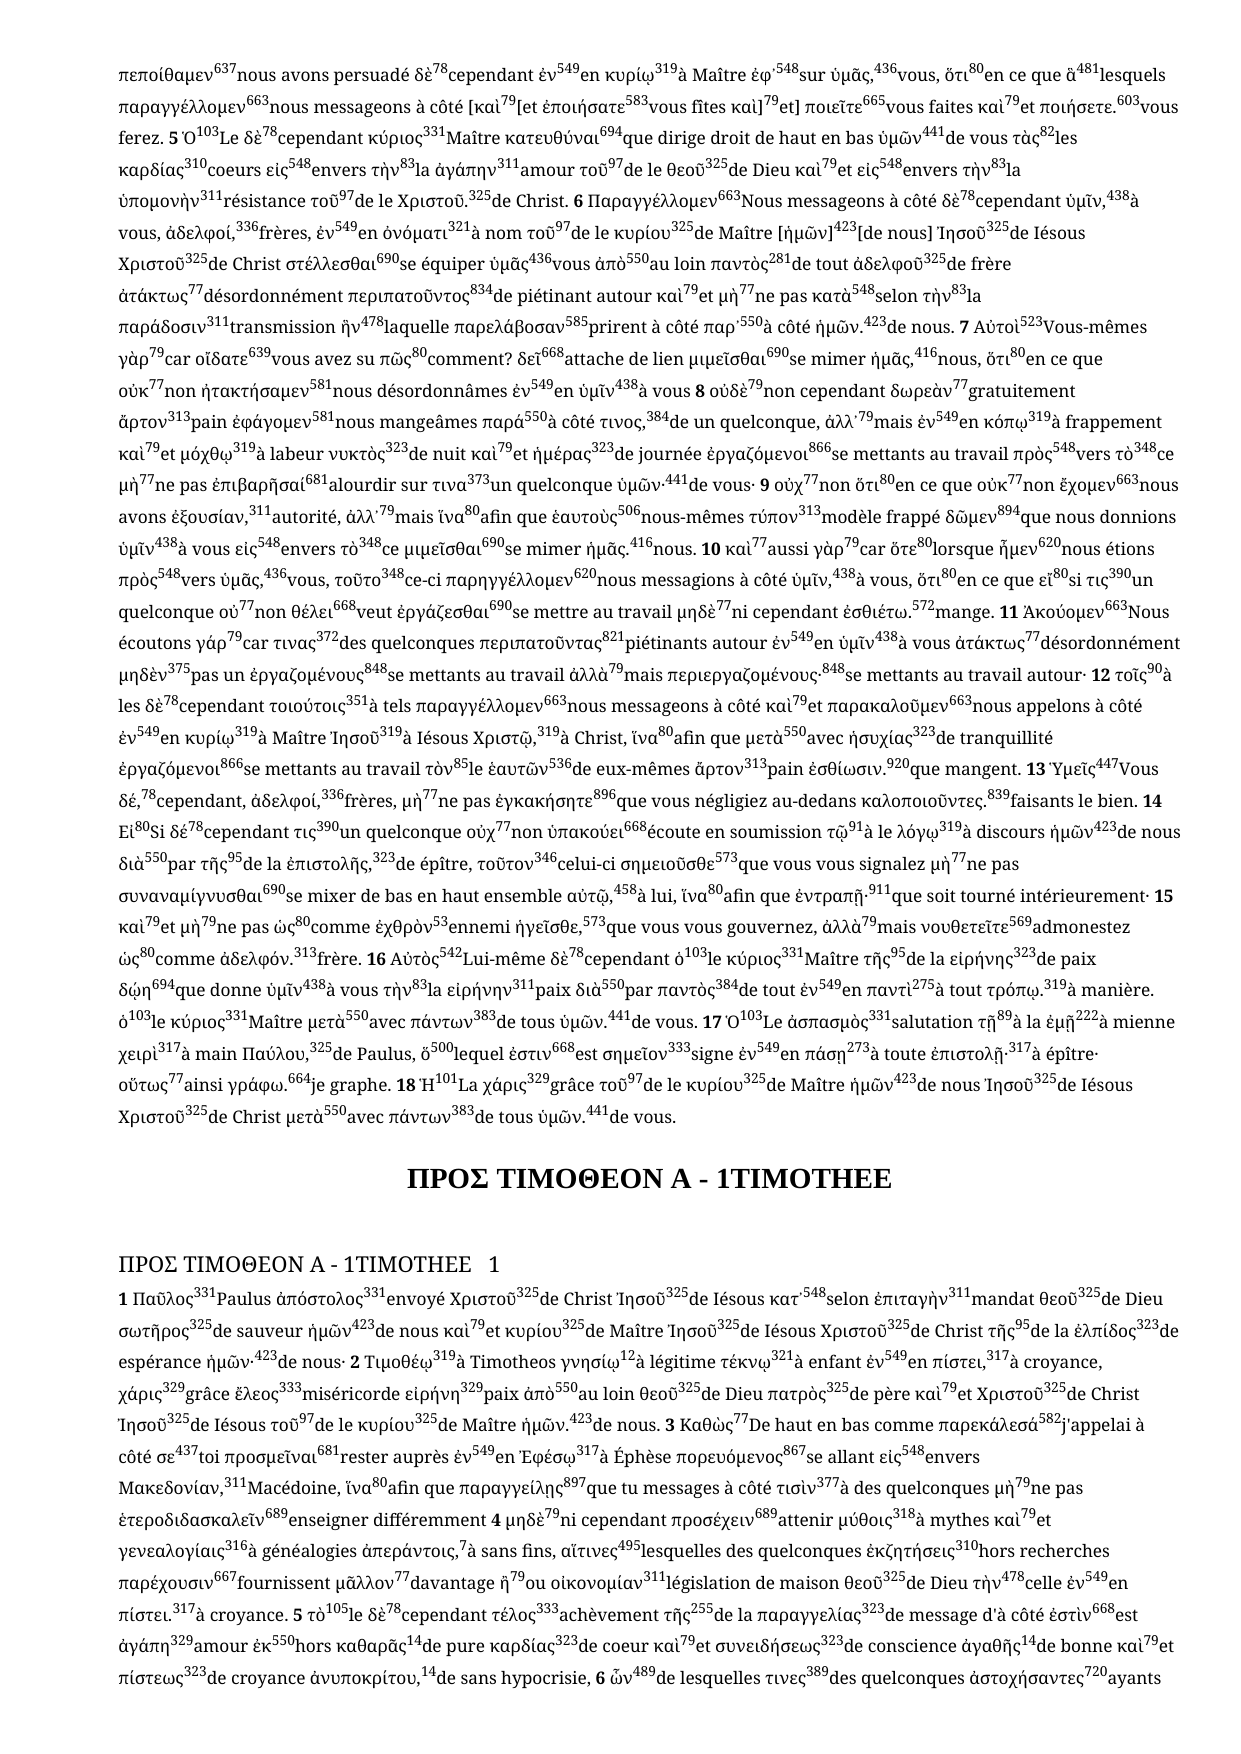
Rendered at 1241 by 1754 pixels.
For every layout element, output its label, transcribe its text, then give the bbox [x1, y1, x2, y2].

text 1 Τὸ87Le λοιπὸν375restant προσεύχεσθε,573que vous vous priez, ἀδελφοί,336frères, περὶ550autour ἡμῶν,423de nous, ἵνα80afin que ὁ103le λόγος331discours τοῦ97de le κυρίου325de Maître τρέχῃ921que coure καὶ79et δοξάζηται932que soit glorifié καθὼς77de haut en bas comme καὶ77aussi πρὸς548vers ὑμᾶς,436vous, 2 καὶ79et ἵνα80afin que ῥυσθῶμεν906que nous soyons délivré ἀπὸ550au loin τῶν96de les ἀτόπων15de déplacés καὶ79et πονηρῶν15de méchants ἀνθρώπων·324de êtres humains· οὐ77non γὰρ79car πάντων383de tous ἡ101la πίστις.329croyance. 3 Πιστὸς47Croyable δέ78cependant ἐστιν668est ὁ103le κύριος,331Maître, ὃς498lequel στηρίξει606fixera ὑμᾶς436vous καὶ79et φυλάξει606gardiennera ἀπὸ550au loin τοῦ97de le πονηροῦ.65de méchant. 4 πεποίθαμεν637nous avons persuadé δὲ78cependant ἐν549en κυρίῳ319à Maître ἐφ᾽548sur ὑμᾶς,436vous, ὅτι80en ce que ἃ481lesquels παραγγέλλομεν663nous messageons à côté [καὶ79[et ἐποιήσατε583vous fîtes καὶ]79et] ποιεῖτε665vous faites καὶ79et ποιήσετε.603vous ferez. 5 Ὁ103Le δὲ78cependant κύριος331Maître κατευθύναι694que dirige droit de haut en bas ὑμῶν441de vous τὰς82les καρδίας310coeurs εἰς548envers τὴν83la ἀγάπην311amour τοῦ97de le θεοῦ325de Dieu καὶ79et εἰς548envers τὴν83la ὑπομονὴν311résistance τοῦ97de le Χριστοῦ.325de Christ. 6 Παραγγέλλομεν663Nous messageons à côté δὲ78cependant ὑμῖν,438à vous, ἀδελφοί,336frères, ἐν549en ὀνόματι321à nom τοῦ97de le κυρίου325de Maître [ἡμῶν]423[de nous] Ἰησοῦ325de Iésous Χριστοῦ325de Christ στέλλεσθαι690se équiper ὑμᾶς436vous ἀπὸ550au loin παντὸς281de tout ἀδελφοῦ325de frère ἀτάκτως77désordonnément περιπατοῦντος834de piétinant autour καὶ79et μὴ77ne pas κατὰ548selon τὴν83la παράδοσιν311transmission ἣν478laquelle παρελάβοσαν585prirent à côté παρ᾽550à côté ἡμῶν.423de nous. 7 Αὐτοὶ523Vous-mêmes γὰρ79car οἴδατε639vous avez su πῶς80comment? δεῖ668attache de lien μιμεῖσθαι690se mimer ἡμᾶς,416nous, ὅτι80en ce que οὐκ77non ἠτακτήσαμεν581nous désordonnâmes ἐν549en ὑμῖν438à vous 8 οὐδὲ79non cependant δωρεὰν77gratuitement ἄρτον313pain ἐφάγομεν581nous mangeâmes παρά550à côté τινος,384de un quelconque, ἀλλ᾽79mais ἐν549en κόπῳ319à frappement καὶ79et μόχθῳ319à labeur νυκτὸς323de nuit καὶ79et ἡμέρας323de journée ἐργαζόμενοι866se mettants au travail πρὸς548vers τὸ348ce μὴ77ne pas ἐπιβαρῆσαί681alourdir sur τινα373un quelconque ὑμῶν·441de vous· 9 οὐχ77non ὅτι80en ce que οὐκ77non ἔχομεν663nous avons ἐξουσίαν,311autorité, ἀλλ᾽79mais ἵνα80afin que ἑαυτοὺς506nous-mêmes τύπον313modèle frappé δῶμεν894que nous donnions ὑμῖν438à vous εἰς548envers τὸ348ce μιμεῖσθαι690se mimer ἡμᾶς.416nous. 10 καὶ77aussi γὰρ79car ὅτε80lorsque ἦμεν620nous étions πρὸς548vers ὑμᾶς,436vous, τοῦτο348ce-ci παρηγγέλλομεν620nous messagions à côté ὑμῖν,438à vous, ὅτι80en ce que εἴ80si τις390un quelconque οὐ77non θέλει668veut ἐργάζεσθαι690se mettre au travail μηδὲ77ni cependant ἐσθιέτω.572mange. 11 Ἀκούομεν663Nous écoutons γάρ79car τινας372des quelconques περιπατοῦντας821piétinants autour ἐν549en ὑμῖν438à vous ἀτάκτως77désordonnément μηδὲν375pas un ἐργαζομένους848se mettants au travail ἀλλὰ79mais περιεργαζομένους·848se mettants au travail autour· 12 τοῖς90à les δὲ78cependant τοιούτοις351à tels παραγγέλλομεν663nous messageons à côté καὶ79et παρακαλοῦμεν663nous appelons à côté ἐν549en κυρίῳ319à Maître Ἰησοῦ319à Iésous Χριστῷ,319à Christ, ἵνα80afin que μετὰ550avec ἡσυχίας323de tranquillité ἐργαζόμενοι866se mettants au travail τὸν85le ἑαυτῶν536de eux-mêmes ἄρτον313pain ἐσθίωσιν.920que mangent. 13 Ὑμεῖς447Vous δέ,78cependant, ἀδελφοί,336frères, μὴ77ne pas ἐγκακήσητε896que vous négligiez au-dedans καλοποιοῦντες.839faisants le bien. 14 Εἰ80Si δέ78cependant τις390un quelconque οὐχ77non ὑπακούει668écoute en soumission τῷ91à le λόγῳ319à discours ἡμῶν423de nous διὰ550par τῆς95de la ἐπιστολῆς,323de épître, τοῦτον346celui-ci σημειοῦσθε573que vous vous signalez μὴ77ne pas συναναμίγνυσθαι690se mixer de bas en haut ensemble αὐτῷ,458à lui, ἵνα80afin que ἐντραπῇ·911que soit tourné intérieurement· 15 καὶ79et μὴ79ne pas ὡς80comme ἐχθρὸν53ennemi ἡγεῖσθε,573que vous vous gouvernez, ἀλλὰ79mais νουθετεῖτε569admonestez ὡς80comme ἀδελφόν.313frère. 16 Αὐτὸς542Lui-même δὲ78cependant ὁ103le κύριος331Maître τῆς95de la εἰρήνης323de paix δῴη694que donne ὑμῖν438à vous τὴν83la εἰρήνην311paix διὰ550par παντὸς384de tout ἐν549en παντὶ275à tout τρόπῳ.319à manière. ὁ103le κύριος331Maître μετὰ550avec πάντων383de tous ὑμῶν.441de vous. 17 Ὁ103Le ἀσπασμὸς331salutation τῇ89à la ἐμῇ222à mienne χειρὶ317à main Παύλου,325de Paulus, ὅ500lequel ἐστιν668est σημεῖον333signe ἐν549en πάσῃ273à toute ἐπιστολῇ·317à épître· οὕτως77ainsi γράφω.664je graphe. 18 Ἡ101La χάρις329grâce τοῦ97de le κυρίου325de Maître ἡμῶν423de nous Ἰησοῦ325de Iésous Χριστοῦ325de Christ μετὰ550avec πάντων383de tous ὑμῶν.441de vous. [118, 59, 1181, 1128]
text ΠΡΟΣ ΤΙΜΟΘΕΟΝ Α - 1TIMOTHEE 1 [118, 1249, 1181, 1279]
text 1 Παῦλος331Paulus ἀπόστολος331envoyé Χριστοῦ325de Christ Ἰησοῦ325de Iésous κατ᾽548selon ἐπιταγὴν311mandat θεοῦ325de Dieu σωτῆρος325de sauveur ἡμῶν423de nous καὶ79et κυρίου325de Maître Ἰησοῦ325de Iésous Χριστοῦ325de Christ τῆς95de la ἐλπίδος323de espérance ἡμῶν·423de nous· 2 Τιμοθέῳ319à Timotheos γνησίῳ12à légitime τέκνῳ321à enfant ἐν549en πίστει,317à croyance, χάρις329grâce ἔλεος333miséricorde εἰρήνη329paix ἀπὸ550au loin θεοῦ325de Dieu πατρὸς325de père καὶ79et Χριστοῦ325de Christ Ἰησοῦ325de Iésous τοῦ97de le κυρίου325de Maître ἡμῶν.423de nous. 3 Καθὼς77De haut en bas comme παρεκάλεσά582j'appelai à côté σε437toi προσμεῖναι681rester auprès ἐν549en Ἐφέσῳ317à Éphèse πορευόμενος867se allant εἰς548envers Μακεδονίαν,311Macédoine, ἵνα80afin que παραγγείλῃς897que tu messages à côté τισὶν377à des quelconques μὴ79ne pas ἑτεροδιδασκαλεῖν689enseigner différemment 4 μηδὲ79ni cependant προσέχειν689attenir μύθοις318à mythes καὶ79et γενεαλογίαις316à généalogies ἀπεράντοις,7à sans fins, αἵτινες495lesquelles des quelconques ἐκζητήσεις310hors recherches παρέχουσιν667fournissent μᾶλλον77davantage ἢ79ou οἰκονομίαν311législation de maison θεοῦ325de Dieu τὴν478celle ἐν549en πίστει.317à croyance. 5 τὸ105le δὲ78cependant τέλος333achèvement τῆς255de la παραγγελίας323de message d'à côté ἐστὶν668est ἀγάπη329amour ἐκ550hors καθαρᾶς14de pure καρδίας323de coeur καὶ79et συνειδήσεως323de conscience ἀγαθῆς14de bonne καὶ79et πίστεως323de croyance ἀνυποκρίτου,14de sans hypocrisie, 6 ὧν489de lesquelles τινες389des quelconques ἀστοχήσαντες720ayants déviés ἐξετράπησαν599furent tourné dehors εἰς548envers ματαιολογίαν311vaine discussion 7 θέλοντες839voulants εἶναι689être νομοδιδάσκαλοι,330enseignants légistes, μὴ77ne pas νοοῦντες839intelligeants μήτε79et ni ἃ481lesquels λέγουσιν667disent μήτε79et ni περὶ550autour τίνων406de quels διαβεβαιοῦνται.673se affirment au travers. 8 Οἴδαμεν637Nous avons su δὲ78cependant ὅτι80en ce que καλὸς47beau ὁ103le νόμος,331loi, ἐάν80si le cas échéant τις390un quelconque αὐτῷ458à lui νομίμως77légalement χρῆται,927que se utilise, 9 εἰδὼς783ayant su τοῦτο,348ce-ci, ὅτι80en ce que δικαίῳ59à juste νόμος331loi οὐ77non κεῖται,674se couche, ἀνόμοις58à sans lois δὲ78cependant καὶ79et ἀνυποτάκτοις,58à insoumis, ἀσεβέσιν58à impies καὶ79et ἁμαρτωλοῖς,58à fauteurs, ἀνοσίοις58à non sacrés καὶ79et βεβήλοις,58à profanes, πατρολῴαις58à patricides καὶ79et μητρολῴαις,58à matricides, ἀνδροφόνοις58à hommes tueurs 10 πόρνοις58à pornos ἀρσενοκοίταις318à mâles en couche ἀνδραποδισταῖς58à hommes pieds ψεύσταις318à menteurs ἐπιόρκοις,58à surpasseurs de serment, καὶ79et εἴ80si τι289un quelconque ἕτερον392autre-différent τῇ89à la ὑγιαινούσῃ826à étante sain διδασκαλίᾳ317à enseignement ἀντίκειται674se couche contre 11 κατὰ548selon τὸ87le εὐαγγέλιον315évangile τῆς95de la δόξης323de gloire τοῦ97de le μακαρίου16de bienheureux θεοῦ,325de Dieu, ὃ482lequel ἐπιστεύθην596je fus cru ἐγώ.431moi. 12 Χάριν311Grâce ἔχω664j'ai τῷ352à celui ἐνδυναμώσαντί713à ayant fortifié dans με417moi Χριστῷ319à Christ Ἰησοῦ319à Iésous τῷ91à le κυρίῳ319à Maître ἡμῶν,423de nous, ὅτι80en ce que πιστόν53croyable με417moi ἡγήσατο592se gouverna θέμενος740se ayant posé εἰς548envers διακονίαν311service 13 τὸ87le πρότερον55plus avant ὄντα822étant βλάσφημον53blasphématoire καὶ79et διώκτην313poursuivant καὶ79et ὑβριστήν,313brute, ἀλλ᾽79mais ἠλεήθην,596je fus fait miséricorde, ὅτι80en ce que ἀγνοῶν840méconnaissant ἐποίησα582je fis ἐν549en ἀπιστίᾳ·317à incroyance· 14 ὑπερεπλεόνασεν586fit plus nombreux au-dessus δὲ78cependant ἡ101la χάρις329grâce τοῦ97de le κυρίου325de Maître ἡμῶν423de nous μετὰ550avec πίστεως323de croyance καὶ79et ἀγάπης323de amour τῆς356de celle ἐν549en Χριστῷ319à Christ Ἰησοῦ.319à Iésous. 15 πιστὸς71croyable ὁ103le λόγος331discours καὶ79et πάσης279de toute ἀποδοχῆς323de large acceptation ἄξιος,71digne, ὅτι80en ce que Χριστὸς331Christ Ἰησοῦς331Iésous ἦλθεν586vint εἰς548envers τὸν85le κόσμον313monde ἁμαρτωλοὺς52fauteurs σῶσαι,681sauver, ὧν491de lesquels πρῶτός71premier εἰμι664je suis ἐγώ.431moi. 16 ἀλλὰ79mais διὰ548par le fait de τοῦτο348ce-ci ἠλεήθην,596je fus fait miséricorde, ἵνα80afin que ἐν549en ἐμοὶ420à moi πρώτῳ59à premier ἐνδείξηται905que se montre dedans Ἰησοῦς331Iésous Χριστὸς331Christ τὴν243la ἅπασαν267en totalité μακροθυμίαν311distance de fureur πρὸς548vers ὑποτύπωσιν311esquisse τῶν357de ceux μελλόντων833de imminants πιστεύειν689croire ἐπ᾽549sur αὐτῷ458à lui εἰς548envers ζωὴν311vie αἰώνιον.2éternelle. 17 Τῷ91à Le δὲ78cependant βασιλεῖ319à roi τῶν96de les αἰώνων,324de ères, ἀφθάρτῳ10à incorruptible ἀοράτῳ10à invisible μόνῳ121à seul θεῷ,319à Dieu, τιμὴ329valeur καὶ79et δόξα329gloire εἰς548envers τοὺς84les αἰῶνας312ères τῶν96de les αἰώνων,324de ères, ἀμήν.304amen. 18 Ταύτην136Celle-ci τὴν83la παραγγελίαν311message d'à côté παρατίθεμαί670je me pose à côté σοι,439à toi, τέκνον339enfant Τιμόθεε,337Timotheos, κατὰ548selon τὰς82les προαγούσας819menantes devant ἐπὶ548sur σὲ437toi προφητείας,310prophéties, ἵνα80afin que στρατεύῃ925que tu te guerroies en soldat ἐν549en αὐταῖς455à elles τὴν83la καλὴν2belle στρατείαν311guerre de soldat 19 ἔχων840ayant πίστιν311croyance καὶ79et ἀγαθὴν2bonne συνείδησιν,311conscience, ἥν478laquelle τινες389des quelconques ἀπωσάμενοι739se ayants poussés au loin περὶ548autour τὴν243la πίστιν311croyance ἐναυάγησαν,585naufragèrent, 20 ὧν491de lesquels ἐστιν668est Ὑμέναιος331Uménaios καὶ79et Ἀλέξανδρος,331Alexandre, οὓς479lesquels παρέδωκα582je livrai τῷ91à le σατανᾷ,319à Satanas, ἵνα80afin que παιδευθῶσιν910que soient éduqué μὴ77ne pas βλασφημεῖν.689blasphémer. [118, 1283, 1181, 1689]
subtitle ΠΡΟΣ ΤΙΜΟΘΕΟΝ Α - 1TIMOTHEE [118, 1161, 1181, 1195]
